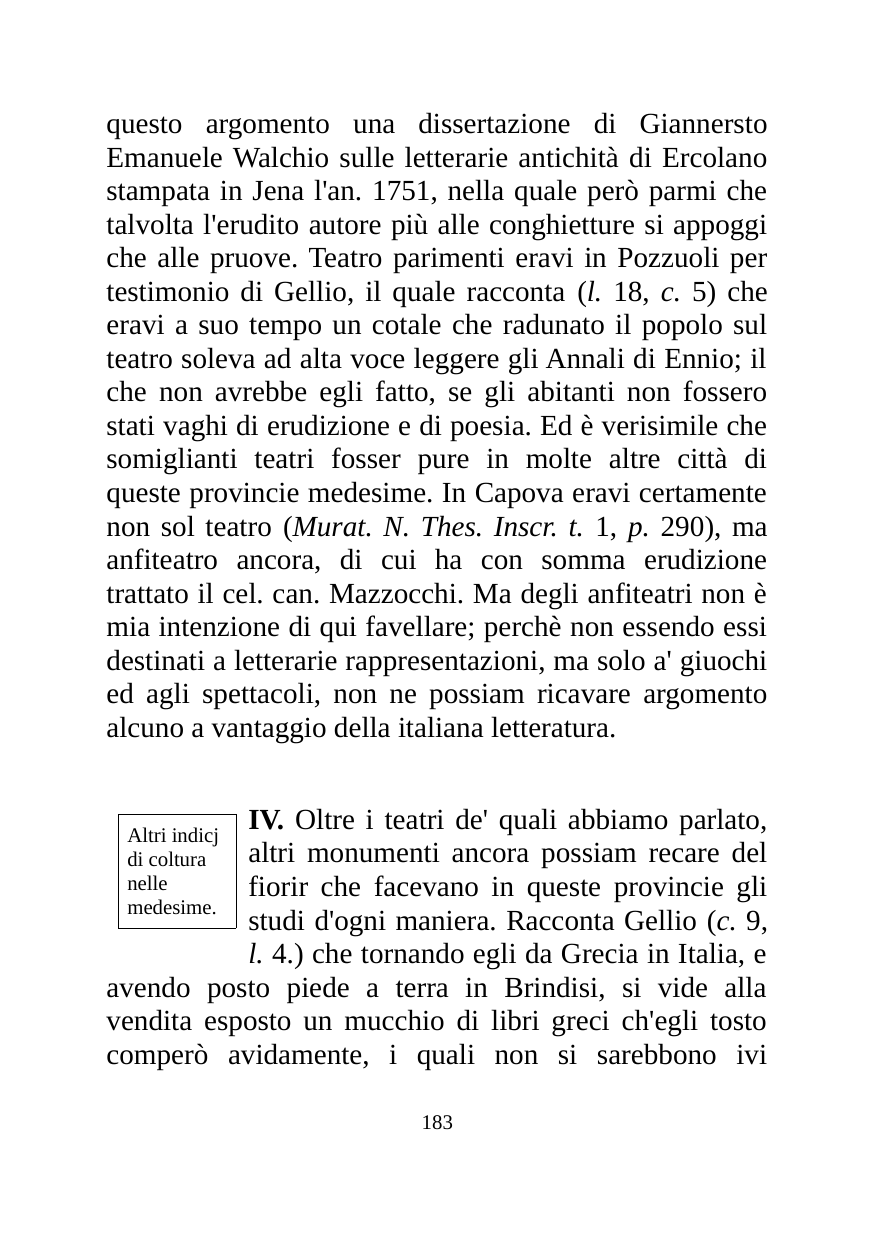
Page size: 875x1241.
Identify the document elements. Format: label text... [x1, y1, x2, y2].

text questo argomento una dissertazione di Giannersto Emanuele Walchio sulle letterarie antichità di Ercolano stampata in Jena l'an. 1751, nella quale però parmi che talvolta l'erudito autore più alle conghietture si appoggi che alle pruove. Teatro parimenti eravi in Pozzuoli per testimonio di Gellio, il quale racconta (l. 18, c. 5) che eravi a suo tempo un cotale che radunato il popolo sul teatro soleva ad alta voce leggere gli Annali di Ennio; il che non avrebbe egli fatto, se gli abitanti non fossero stati vaghi di erudizione e di poesia. Ed è verisimile che somiglianti teatri fosser pure in molte altre città di queste provincie medesime. In Capova eravi certamente non sol teatro (Murat. N. Thes. Inscr. t. 1, p. 290), ma anfiteatro ancora, di cui ha con somma erudizione trattato il cel. can. Mazzocchi. Ma degli anfiteatri non è mia intenzione di qui favellare; perchè non essendo essi destinati a letterarie rappresentazioni, ma solo a' giuochi ed agli spettacoli, non ne possiam ricavare argomento alcuno a vantaggio della italiana letteratura. [106, 106, 768, 743]
text IV. Oltre i teatri de' quali abbiamo parlato, altri monumenti ancora possiam recare del fiorir che facevano in queste provincie gli studi d'ogni maniera. Racconta Gellio (c. 9, l. 4.) che tornando egli da Grecia in Italia, e avendo posto piede a terra in Brindisi, si vide alla vendita esposto un mucchio di libri greci ch'egli tosto comperò avidamente, i quali non si sarebbono ivi [106, 802, 768, 1070]
text Altri indicj di coltura nelle medesime. [127, 823, 227, 919]
